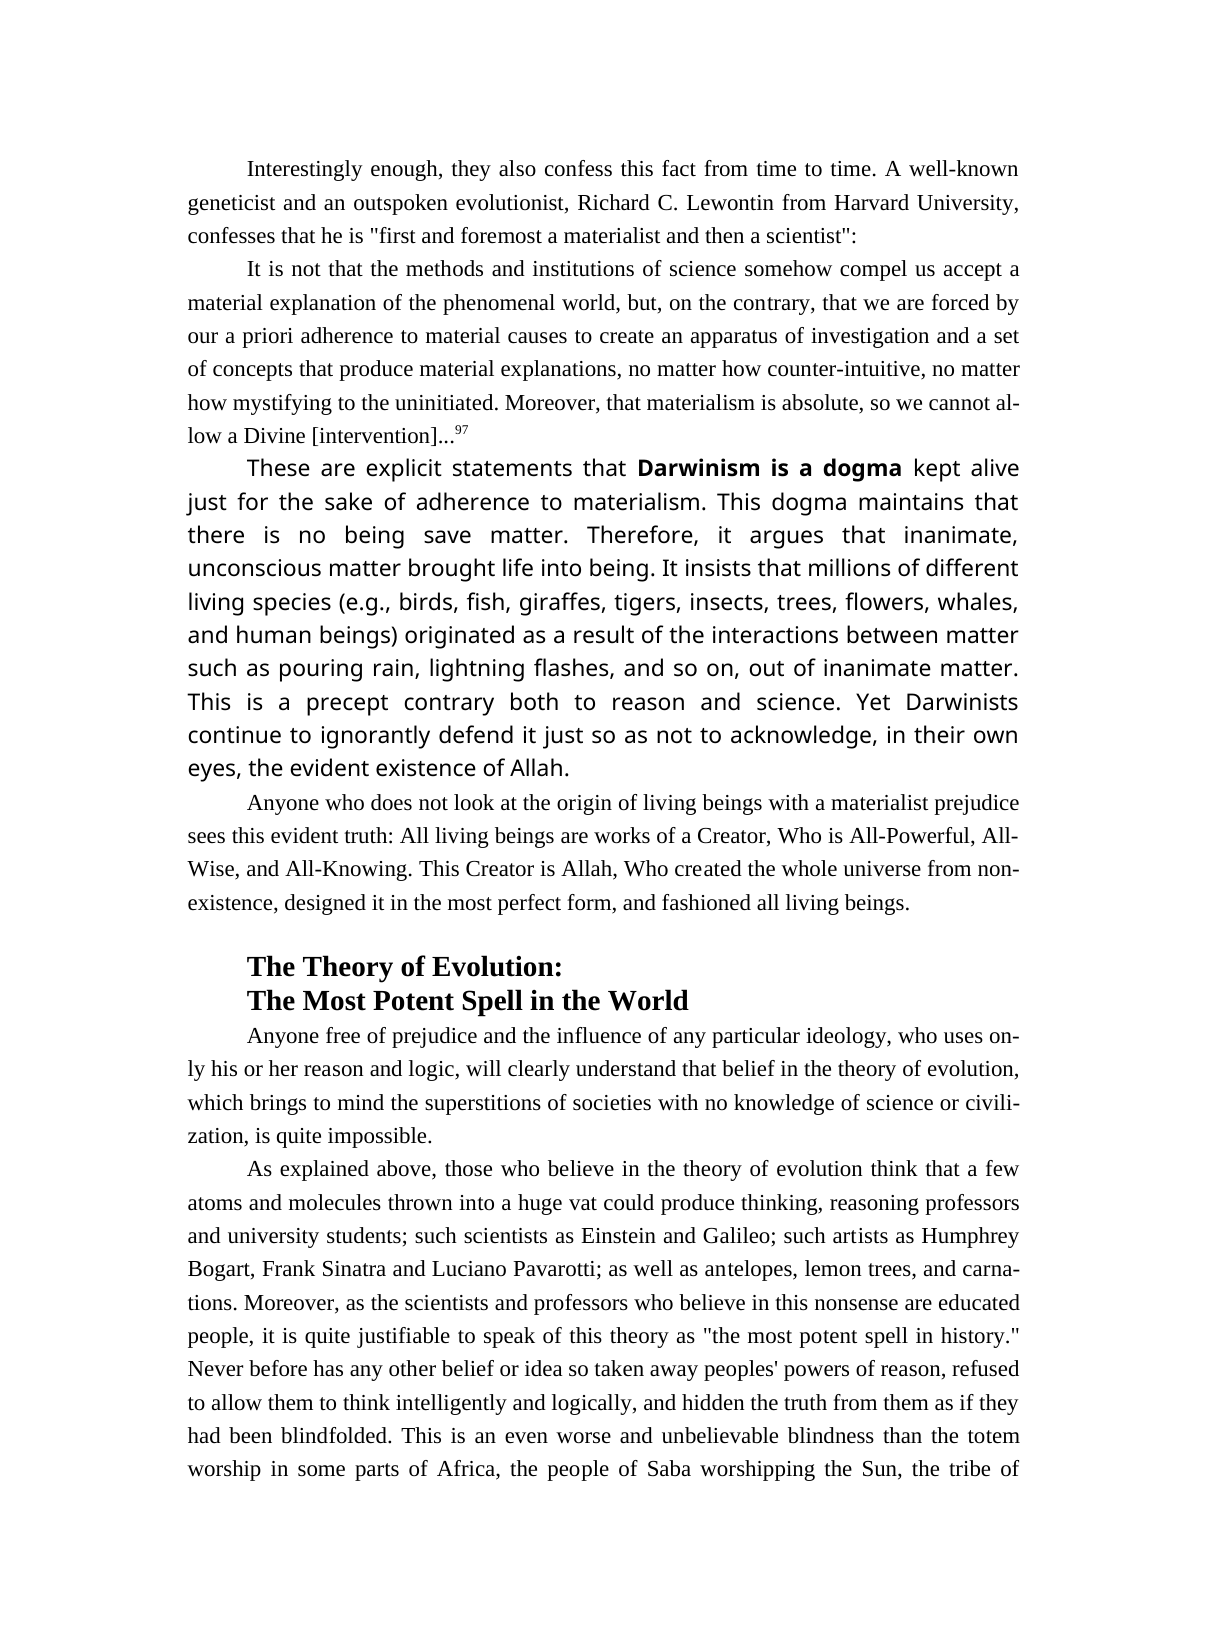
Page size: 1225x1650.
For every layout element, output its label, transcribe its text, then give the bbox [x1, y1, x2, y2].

text Interestingly enough, they al­so con­fess this fact from time to time. A well-known ge­net­i­cist and an out­spo­ken ev­o­lu­tion­ist, Richard C. Lewontin from Harvard University, con­fess­es that he is "first and fore­most a ma­te­ri­al­ist and then a sci­en­tist": [187, 150, 1020, 250]
text The Theory of Evolution: [187, 950, 1020, 983]
text It is not that the meth­ods and in­sti­tu­tions of sci­ence some­how com­pel us ac­cept a ma­te­ri­al ex­pla­na­tion of the phe­nom­e­nal world, but, on the con­tra­ry, that we are forced by our a pri­o­ri ad­her­ence to ma­te­ri­al caus­es to cre­ate an ap­pa­ra­tus of in­ves­ti­ga­tion and a set of con­cepts that pro­duce ma­te­ri­al ex­pla­na­tions, no mat­ter how coun­ter-in­tu­i­tive, no mat­ter how mys­ti­fy­ing to the un­in­i­ti­at­ed. Moreover, that ma­te­ri­al­ism is ab­so­lute, so we can­not al­low a Divine [in­ter­ven­tion]...97 [187, 250, 1020, 450]
text Anyone free of prej­u­dice and the in­flu­ence of any par­tic­u­lar ide­ol­o­gy, who us­es on­ly his or her rea­son and log­ic, will clear­ly un­der­stand that be­lief in the the­o­ry of ev­o­lu­tion, which brings to mind the su­per­sti­tions of so­ci­e­ties with no knowl­edge of sci­ence or civ­il­i­za­tion, is quite im­pos­si­ble. [187, 1017, 1020, 1150]
text As ex­plained above, those who be­lieve in the the­o­ry of ev­o­lu­tion think that a few at­oms and mol­e­cu­les thrown in­to a huge vat could pro­duce think­ing, rea­son­ing pro­fes­sors and uni­ver­si­ty stu­dents; such sci­en­tists as Einstein and Galileo; such art­ists as Humphrey Bogart, Frank Sinatra and Luciano Pavarotti; as well as an­te­lopes, lem­on trees, and car­na­tions. Moreover, as the sci­en­tists and pro­fes­sors who be­lieve in this non­sense are ed­u­cat­ed peo­ple, it is quite jus­ti­fi­a­ble to speak of this the­o­ry as "the most po­tent spell in his­to­ry." Never be­fore has any oth­er be­lief or idea so tak­en away peo­ples' pow­ers of rea­son, re­fused to al­low them to think in­tel­li­gent­ly and log­i­cal­ly, and hid­den the truth from them as if they had been blind­fold­ed. This is an even worse and un­be­liev­a­ble blind­ness than the to­tem wor­ship in some parts of Africa, the peo­ple of Saba wor­ship­ping the Sun, the tribe of [187, 1150, 1020, 1483]
text These are explicit statements that Darwinism is a dogma kept alive just for the sake of adherence to materialism. This dogma maintains that there is no being save matter. Therefore, it argues that inanimate, unconscious matter brought life into being. It insists that millions of different living species (e.g., birds, fish, giraffes, tigers, insects, trees, flowers, whales, and human beings) originated as a result of the interactions between matter such as pouring rain, lightning flashes, and so on, out of inanimate matter. This is a precept contrary both to reason and science. Yet Darwinists continue to ignorantly defend it just so as not to acknowledge, in their own eyes, the evident existence of Allah. [187, 450, 1020, 783]
text Anyone who does not look at the or­i­gin of liv­ing be­ings with a ma­te­ri­al­ist prej­u­dice sees this ev­i­dent truth: All liv­ing be­ings are works of a Creator, Who is All-Powerful, All-Wise, and All-Knowing. This Creator is Allah, Who cre­at­ed the whole uni­verse from non-ex­is­tence, de­signed it in the most per­fect form, and fash­ioned all liv­ing be­ings. [187, 783, 1020, 917]
text The Most Potent Spell in the World [187, 983, 1020, 1017]
